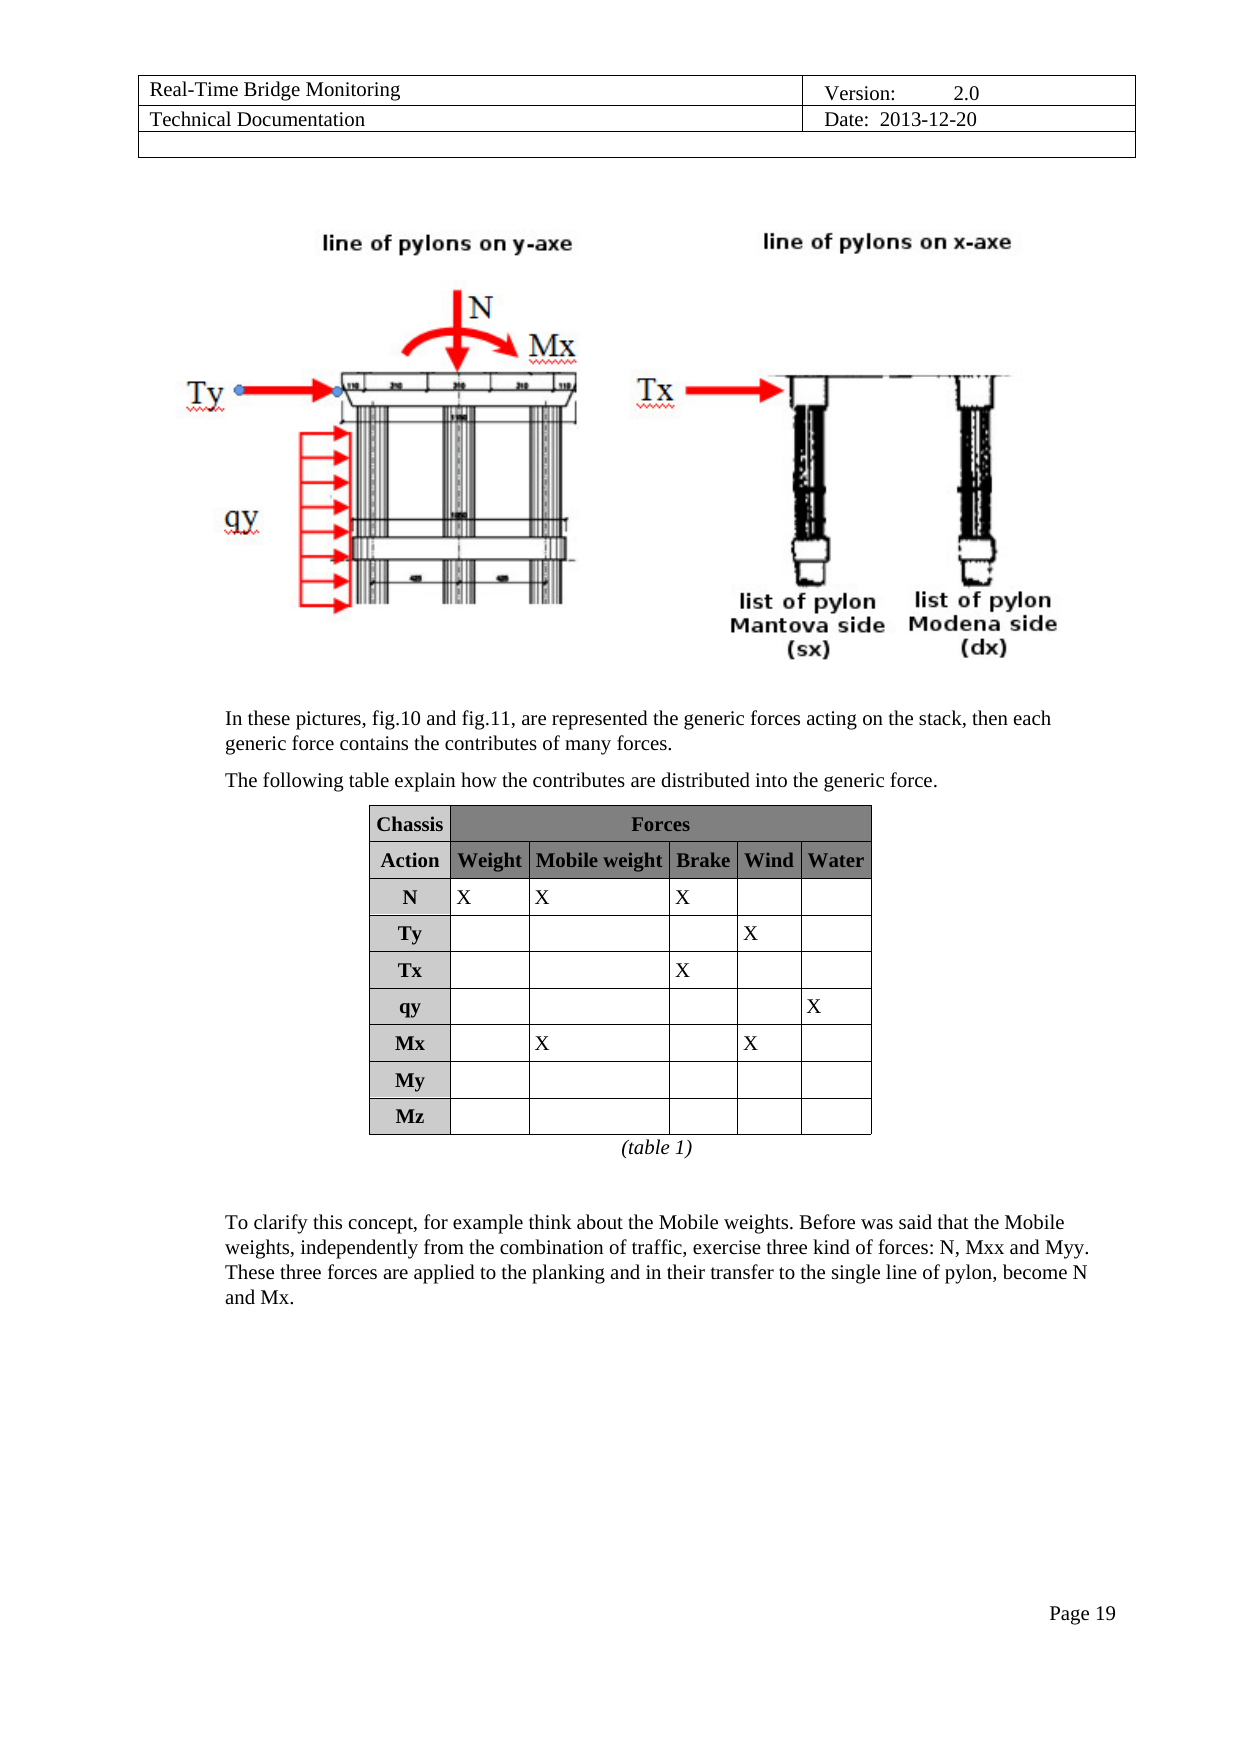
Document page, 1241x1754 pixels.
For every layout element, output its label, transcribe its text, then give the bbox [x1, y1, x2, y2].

table_cell Ty [370, 916, 450, 951]
table_cell X [802, 989, 871, 1024]
table_cell [451, 1025, 529, 1061]
table_cell Mz [370, 1099, 450, 1134]
table_cell [670, 989, 737, 1024]
table_cell [451, 952, 529, 988]
text In these pictures, fig.10 and fig.11, are represented the generic forces acting on the stack, then each generic force contains the contributes of many forces. [225, 705, 1090, 755]
table_cell [530, 989, 669, 1024]
table_cell Mobile weight [530, 842, 669, 878]
table_cell [738, 1062, 801, 1097]
table_cell [670, 916, 737, 951]
table_cell Brake [670, 842, 737, 878]
table_cell X [530, 879, 669, 914]
table_cell [738, 989, 801, 1024]
picture [163, 205, 1109, 669]
table_cell [738, 1099, 801, 1134]
text The following table explain how the contributes are distributed into the generic force. [225, 767, 1090, 792]
table_cell [738, 879, 801, 914]
text (table 1) [225, 1134, 1090, 1159]
table_cell [451, 1099, 529, 1134]
table_cell [451, 989, 529, 1024]
table_cell Tx [370, 952, 450, 988]
table_cell X [670, 879, 737, 914]
table_cell N [370, 879, 450, 914]
table_header Chassis [370, 806, 450, 841]
table_cell X [451, 879, 529, 914]
table_cell qy [370, 989, 450, 1024]
table_cell X [738, 1025, 801, 1061]
table_cell [530, 1099, 669, 1134]
table_cell [530, 952, 669, 988]
table_cell [530, 1062, 669, 1097]
table_cell [802, 1099, 871, 1134]
table_cell [802, 1025, 871, 1061]
text To clarify this concept, for example think about the Mobile weights. Before was said that the Mobile weights, independently from the combination of traffic, exercise three kind of forces: N, Mxx and Myy. These three forces are applied to the planking and in their transfer to the single line of pylon, become N and Mx. [225, 1209, 1090, 1309]
table_cell Action [370, 842, 450, 878]
table_cell My [370, 1062, 450, 1097]
table_cell [802, 879, 871, 914]
table_cell Water [802, 842, 871, 878]
table_cell [530, 916, 669, 951]
table_cell X [670, 952, 737, 988]
table_cell [670, 1062, 737, 1097]
table_header Forces [451, 806, 871, 841]
table_cell [670, 1099, 737, 1134]
table_cell Mx [370, 1025, 450, 1061]
table_cell [451, 1062, 529, 1097]
table_cell [670, 1025, 737, 1061]
table_cell [802, 952, 871, 988]
table_cell [738, 952, 801, 988]
table_cell X [738, 916, 801, 951]
table_cell [802, 916, 871, 951]
table_cell X [530, 1025, 669, 1061]
table_cell Wind [738, 842, 801, 878]
table_cell Weight [451, 842, 529, 878]
table_cell [451, 916, 529, 951]
table_cell [802, 1062, 871, 1097]
